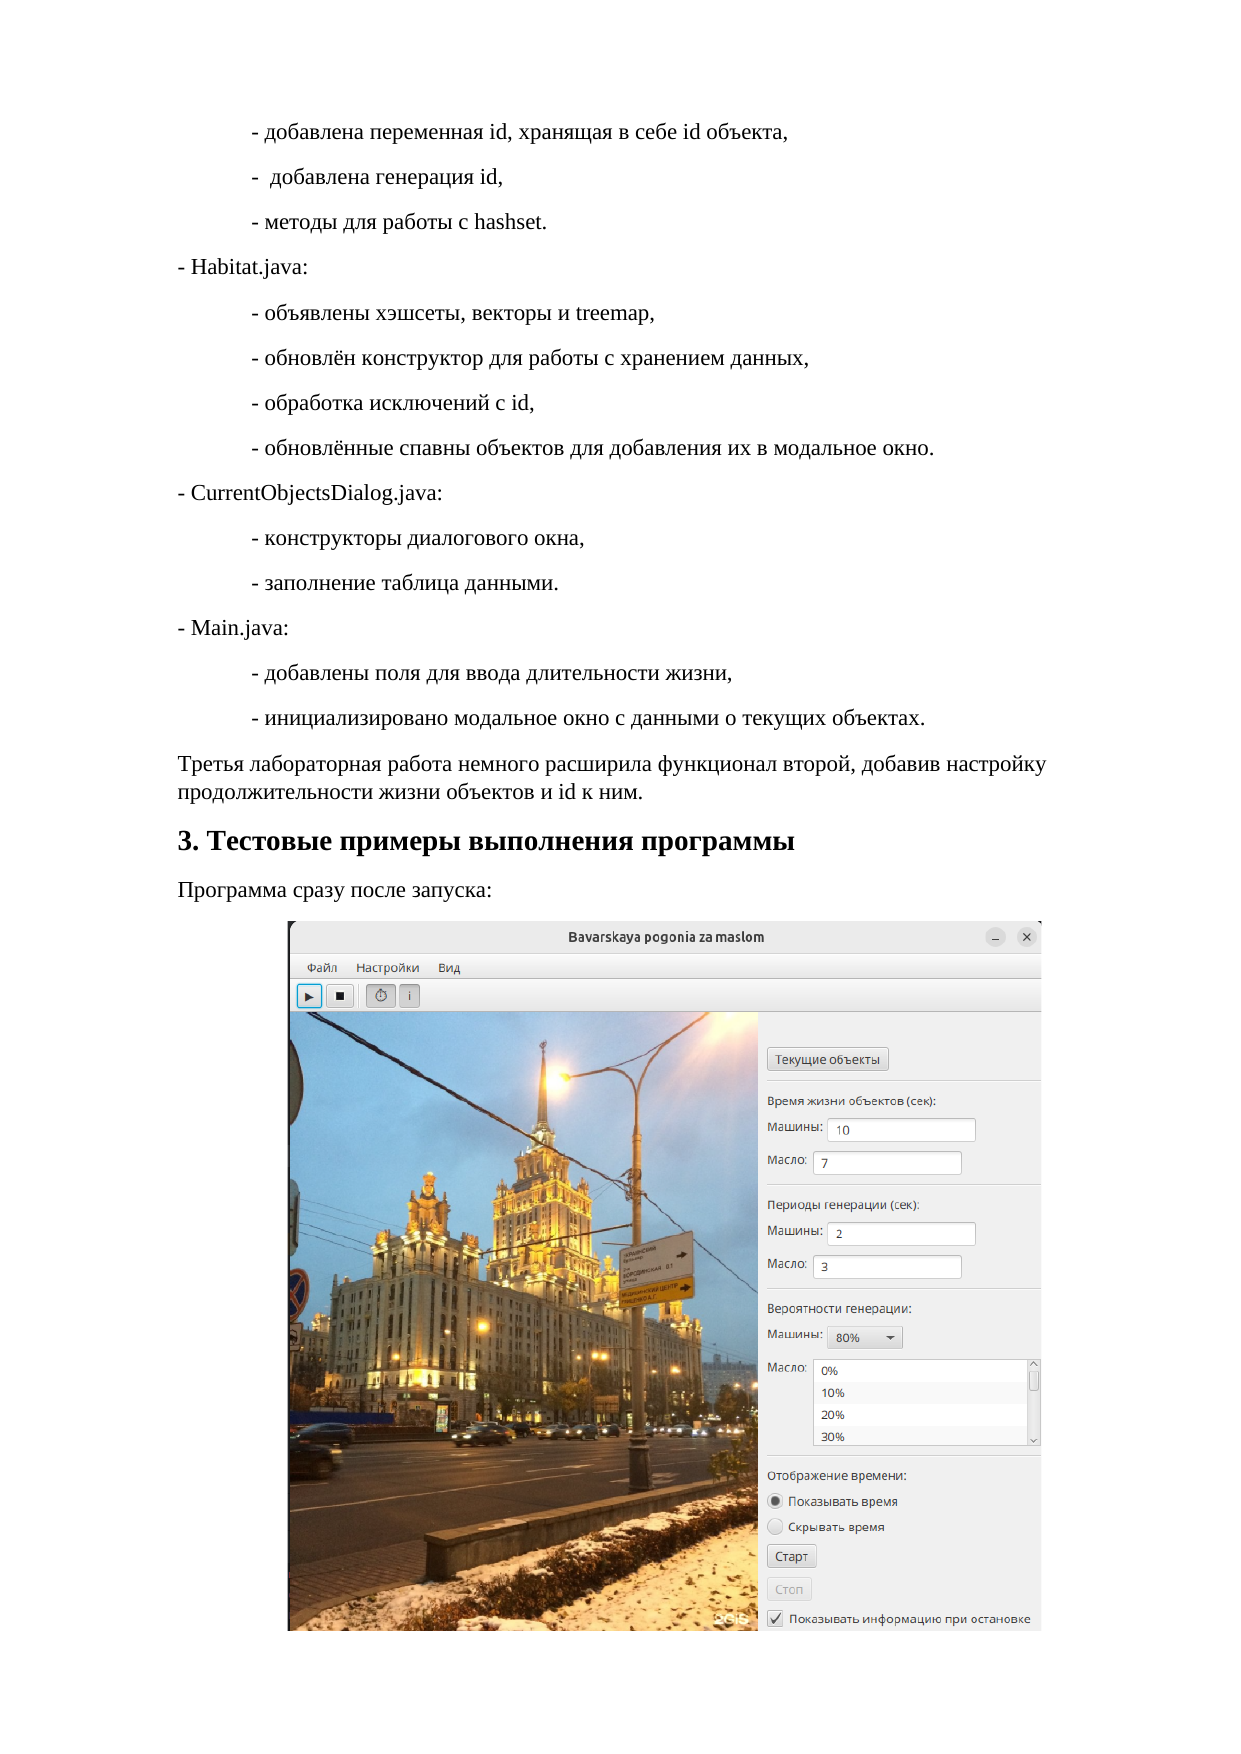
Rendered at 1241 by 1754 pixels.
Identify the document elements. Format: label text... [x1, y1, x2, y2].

text Третья лабораторная работа немного расширила функционал второй, добавив настройку продолжительности жизни объектов и id к ним. [177, 749, 1152, 804]
text Программа сразу после запуска: [177, 876, 1152, 902]
text 3. Тестовые примеры выполнения программы [177, 823, 1152, 857]
text - обработка исключений с id, [177, 389, 1152, 415]
text - Main.java: [177, 614, 1152, 641]
text - объявлены хэшсеты, векторы и treemap, [177, 298, 1152, 325]
text - методы для работы с hashset. [177, 208, 1152, 235]
text - заполнение таблица данными. [177, 569, 1152, 596]
picture [287, 921, 1042, 1631]
text - добавлены поля для ввода длительности жизни, [177, 659, 1152, 686]
text - обновлён конструктор для работы с хранением данных, [177, 344, 1152, 370]
text - обновлённые спавны объектов для добавления их в модальное окно. [177, 434, 1152, 460]
text - конструкторы диалогового окна, [177, 524, 1152, 550]
text - Habitat.java: [177, 253, 1152, 280]
text - CurrentObjectsDialog.java: [177, 479, 1152, 505]
text - добавлена переменная id, хранящая в себе id объекта, [177, 118, 1152, 144]
text - добавлена генерация id, [177, 163, 1152, 189]
text - инициализировано модальное окно с данными о текущих объектах. [177, 704, 1152, 731]
